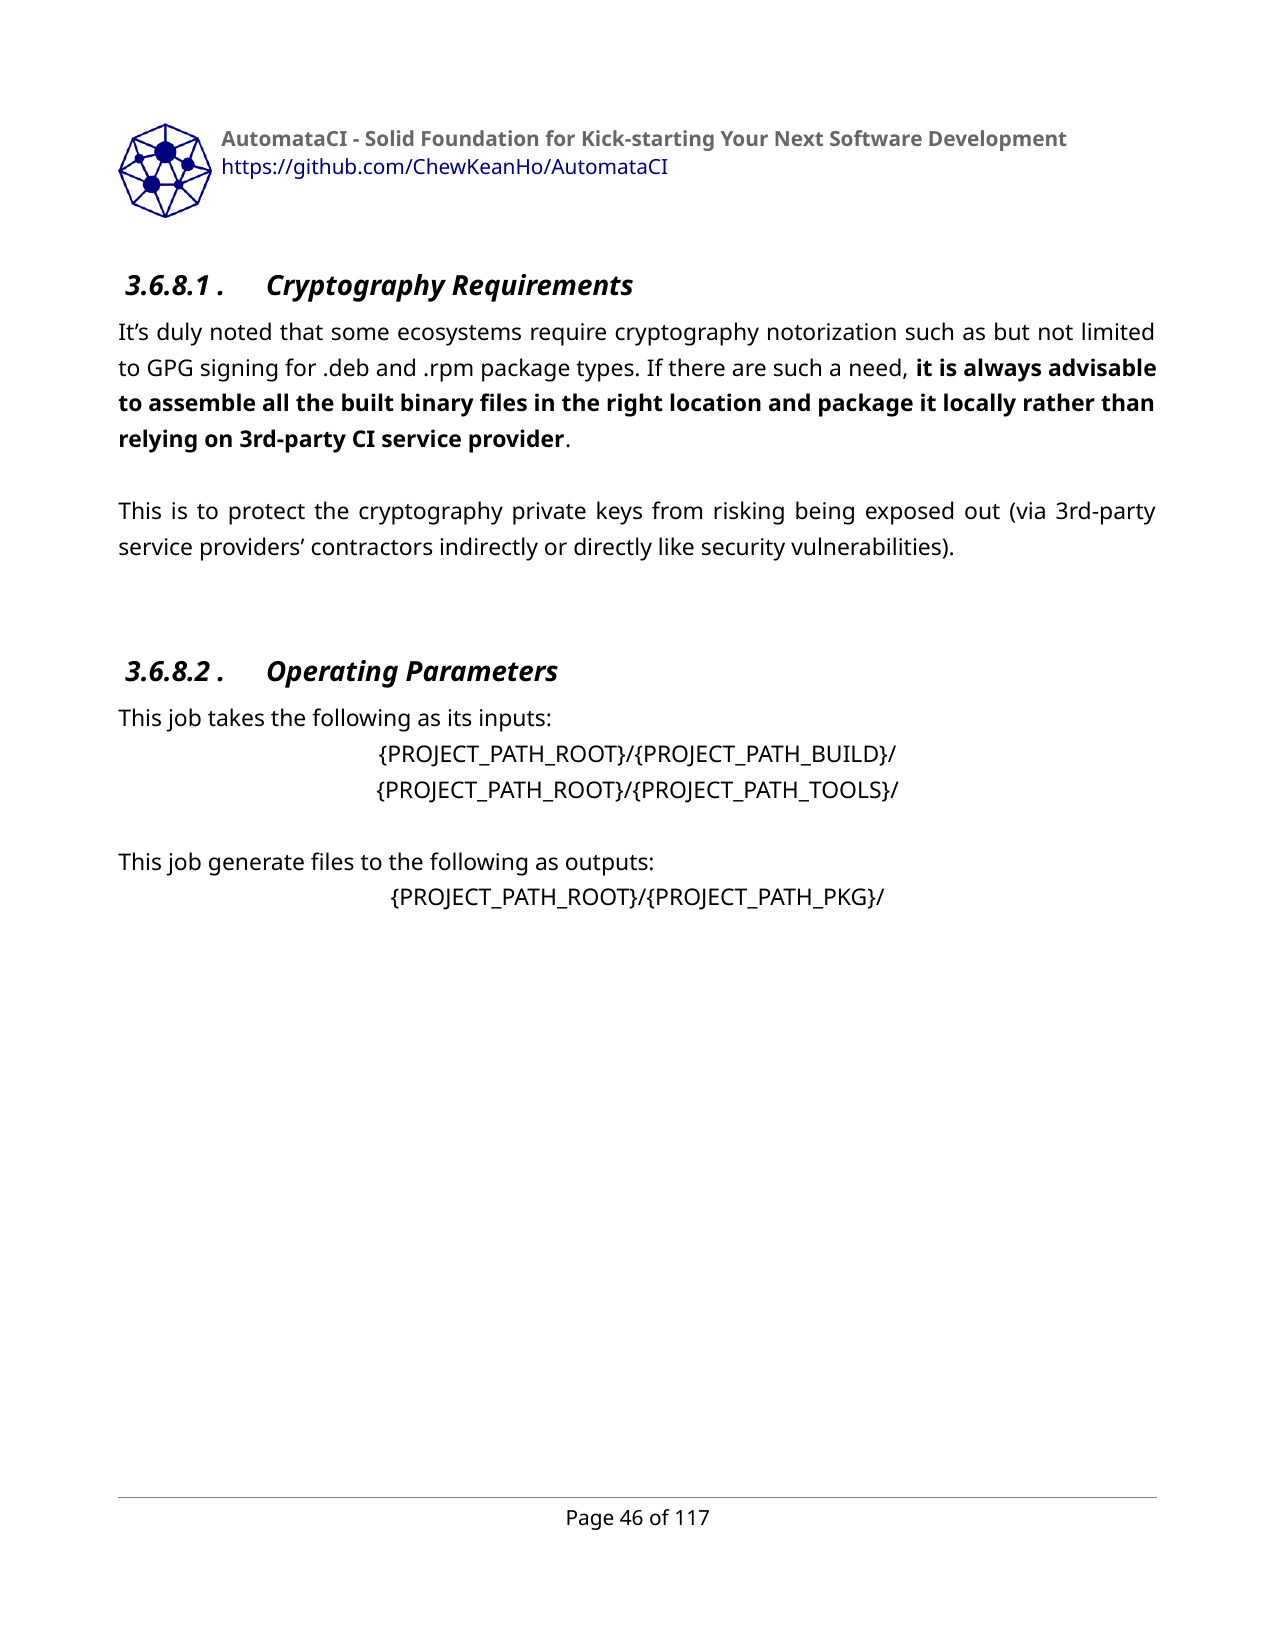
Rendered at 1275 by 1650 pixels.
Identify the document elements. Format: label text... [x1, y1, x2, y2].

text This job takes the following as its inputs: [118, 702, 1157, 733]
text {PROJECT_PATH_ROOT}/{PROJECT_PATH_BUILD}/ [118, 738, 1157, 769]
subtitle Cryptography Requirements [118, 265, 1157, 303]
picture [118, 123, 212, 218]
text {PROJECT_PATH_ROOT}/{PROJECT_PATH_PKG}/ [118, 881, 1157, 913]
text {PROJECT_PATH_ROOT}/{PROJECT_PATH_TOOLS}/ [118, 773, 1157, 805]
text This is to protect the cryptography private keys from risking being exposed out (via 3rd-party service providers’ contractors indirectly or directly like security vulnerabilities). [118, 495, 1157, 562]
text This job generate files to the following as outputs: [118, 845, 1157, 877]
text It’s duly noted that some ecosystems require cryptography notorization such as but not limited to GPG signing for .deb and .rpm package types. If there are such a need, it is always advisable to assemble all the built binary files in the right location and package it locally rather than relying on 3rd-party CI service provider. [118, 316, 1157, 454]
subtitle Operating Parameters [118, 651, 1157, 689]
